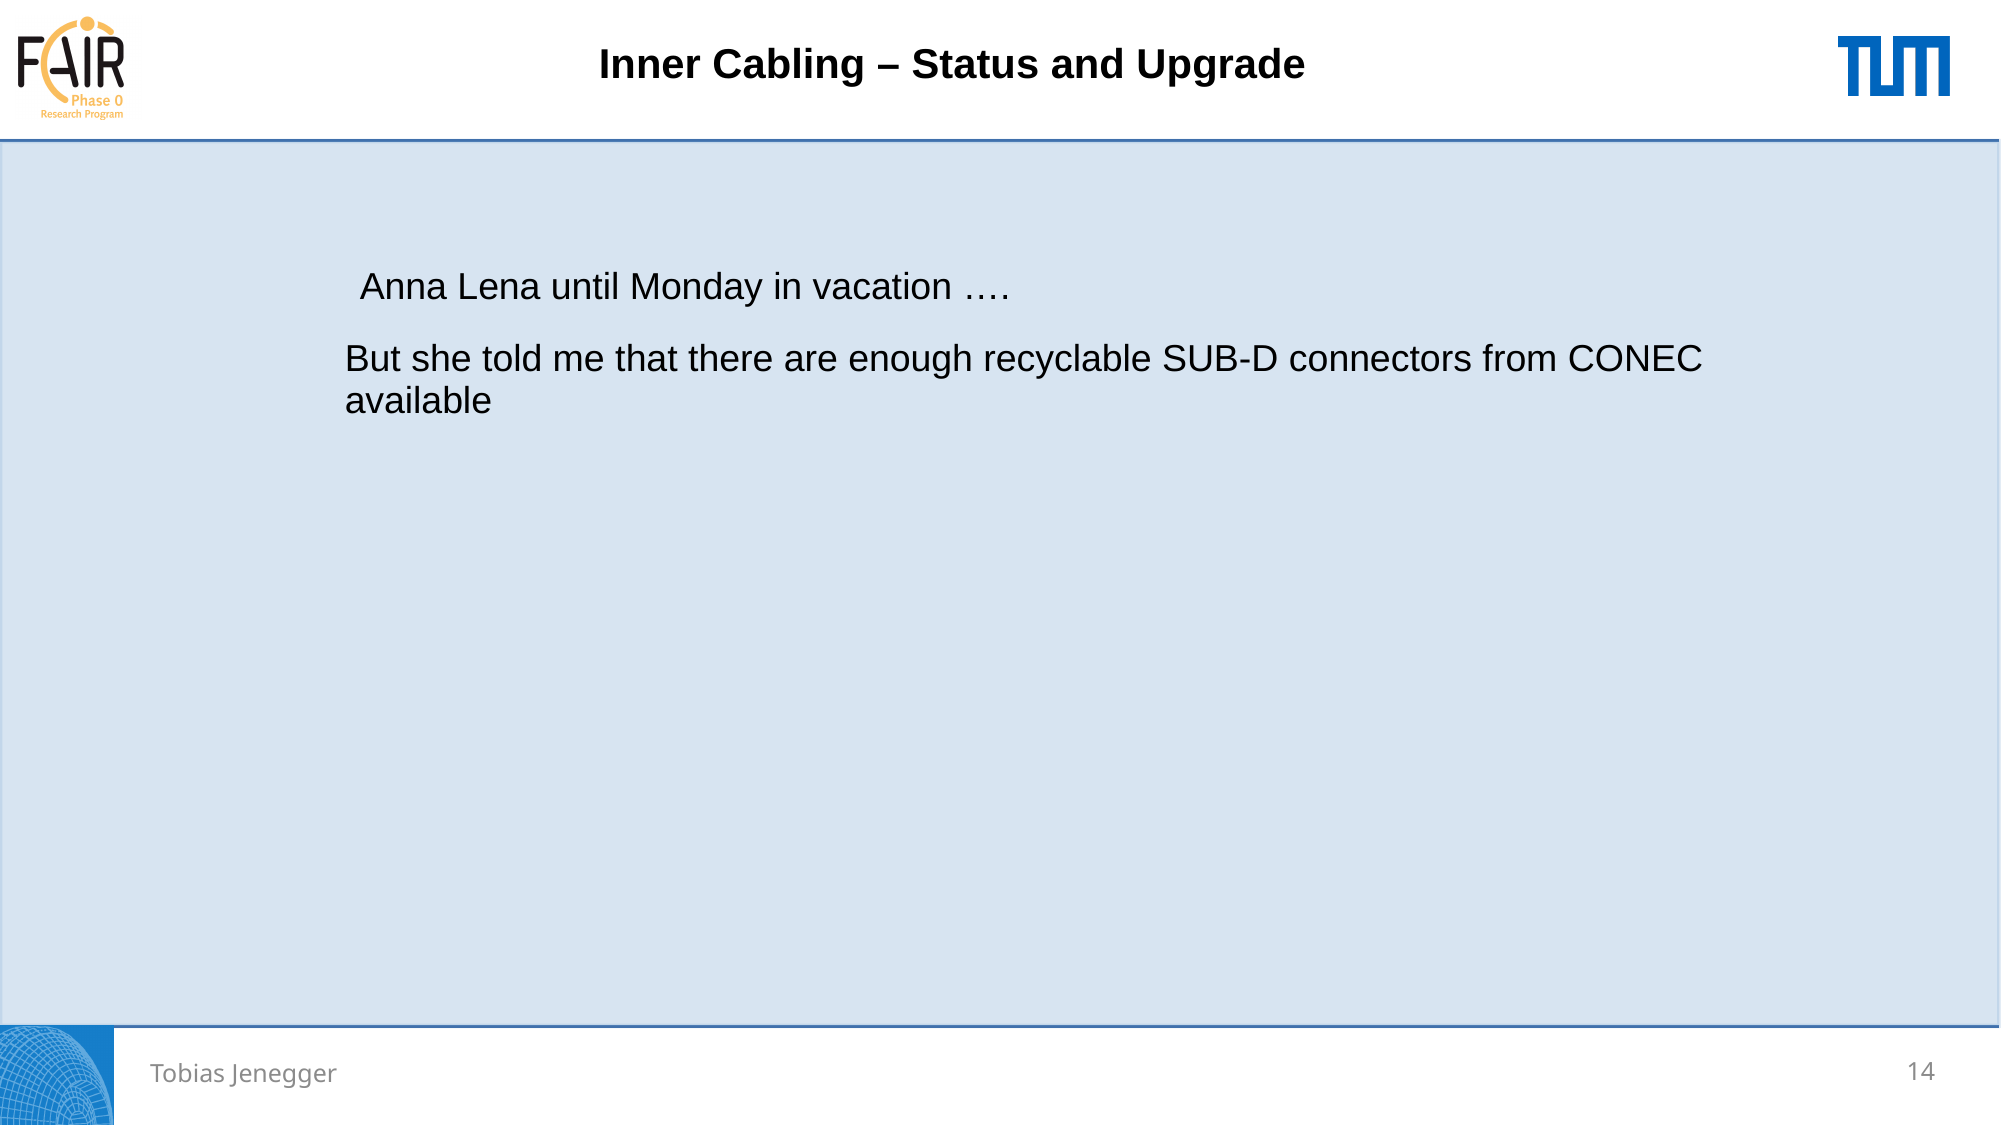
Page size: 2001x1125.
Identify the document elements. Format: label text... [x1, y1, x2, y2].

text_box But she told me that there are enough recyclable SUB-D connectors from CONEC available [330, 329, 1726, 429]
picture [1838, 36, 1950, 96]
picture [15, 15, 142, 120]
text_box Anna Lena until Monday in vacation …. [345, 258, 1621, 315]
text_box Inner Cabling – Status and Upgrade [390, 33, 1516, 95]
picture [0, 1025, 114, 1125]
